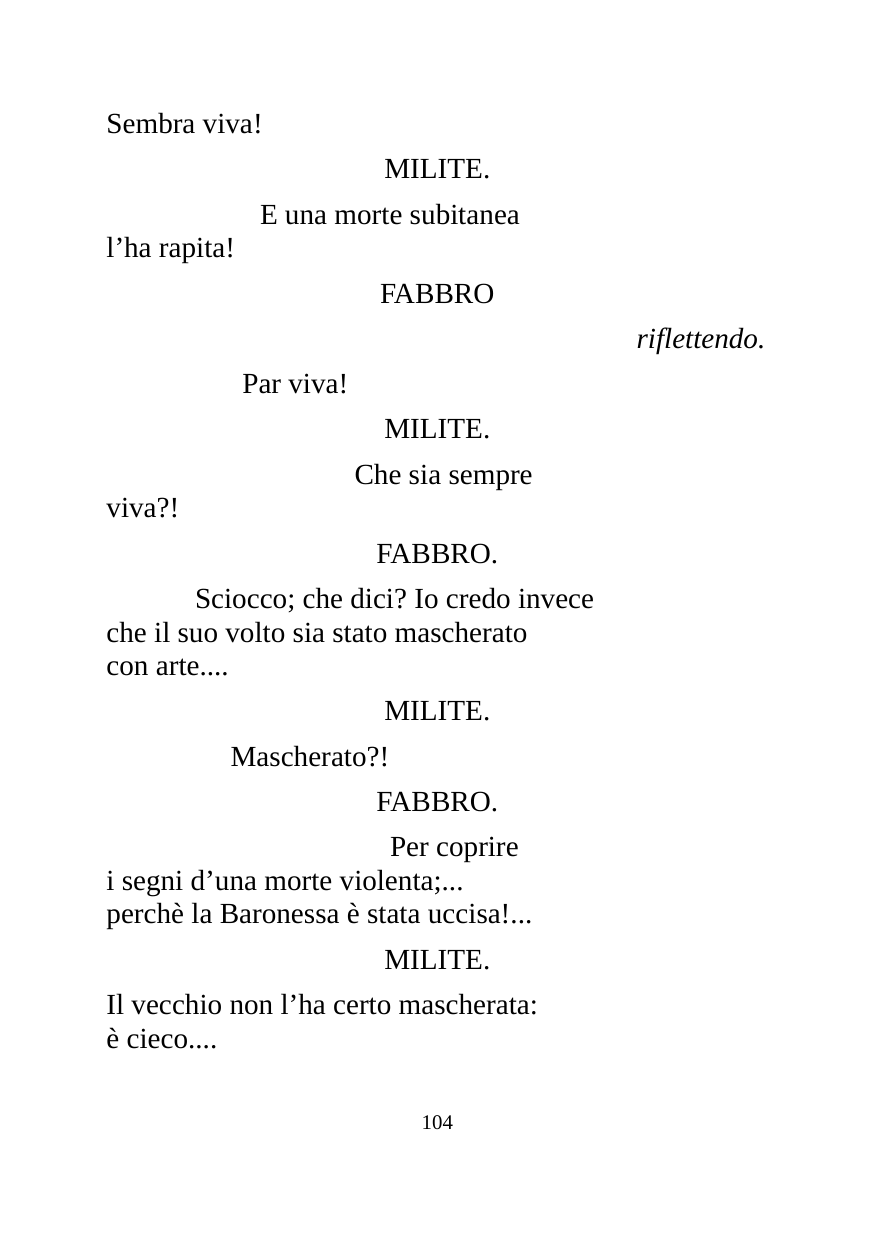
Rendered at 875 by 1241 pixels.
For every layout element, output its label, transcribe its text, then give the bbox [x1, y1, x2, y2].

text FABBRO. [106, 784, 768, 818]
text Per coprire i segni d’una morte violenta;... perchè la Baronessa è stata uccisa!... [106, 829, 768, 930]
text Par viva! [106, 366, 768, 400]
text MILITE. [106, 412, 768, 445]
text Che sia sempre viva?! [106, 457, 768, 524]
text Sciocco; che dici? Io credo invece che il suo volto sia stato mascherato con arte.... [106, 581, 768, 682]
text FABBRO. [106, 536, 768, 569]
text MILITE. [106, 152, 768, 185]
text Sembra viva! [106, 106, 768, 140]
text riflettendo. [431, 321, 768, 354]
text E una morte subitanea l’ha rapita! [106, 197, 768, 264]
text FABBRO [106, 276, 768, 309]
text Il vecchio non l’ha certo mascherata: è cieco.... [106, 987, 768, 1054]
text MILITE. [106, 693, 768, 727]
text MILITE. [106, 942, 768, 975]
text Mascherato?! [106, 739, 768, 772]
